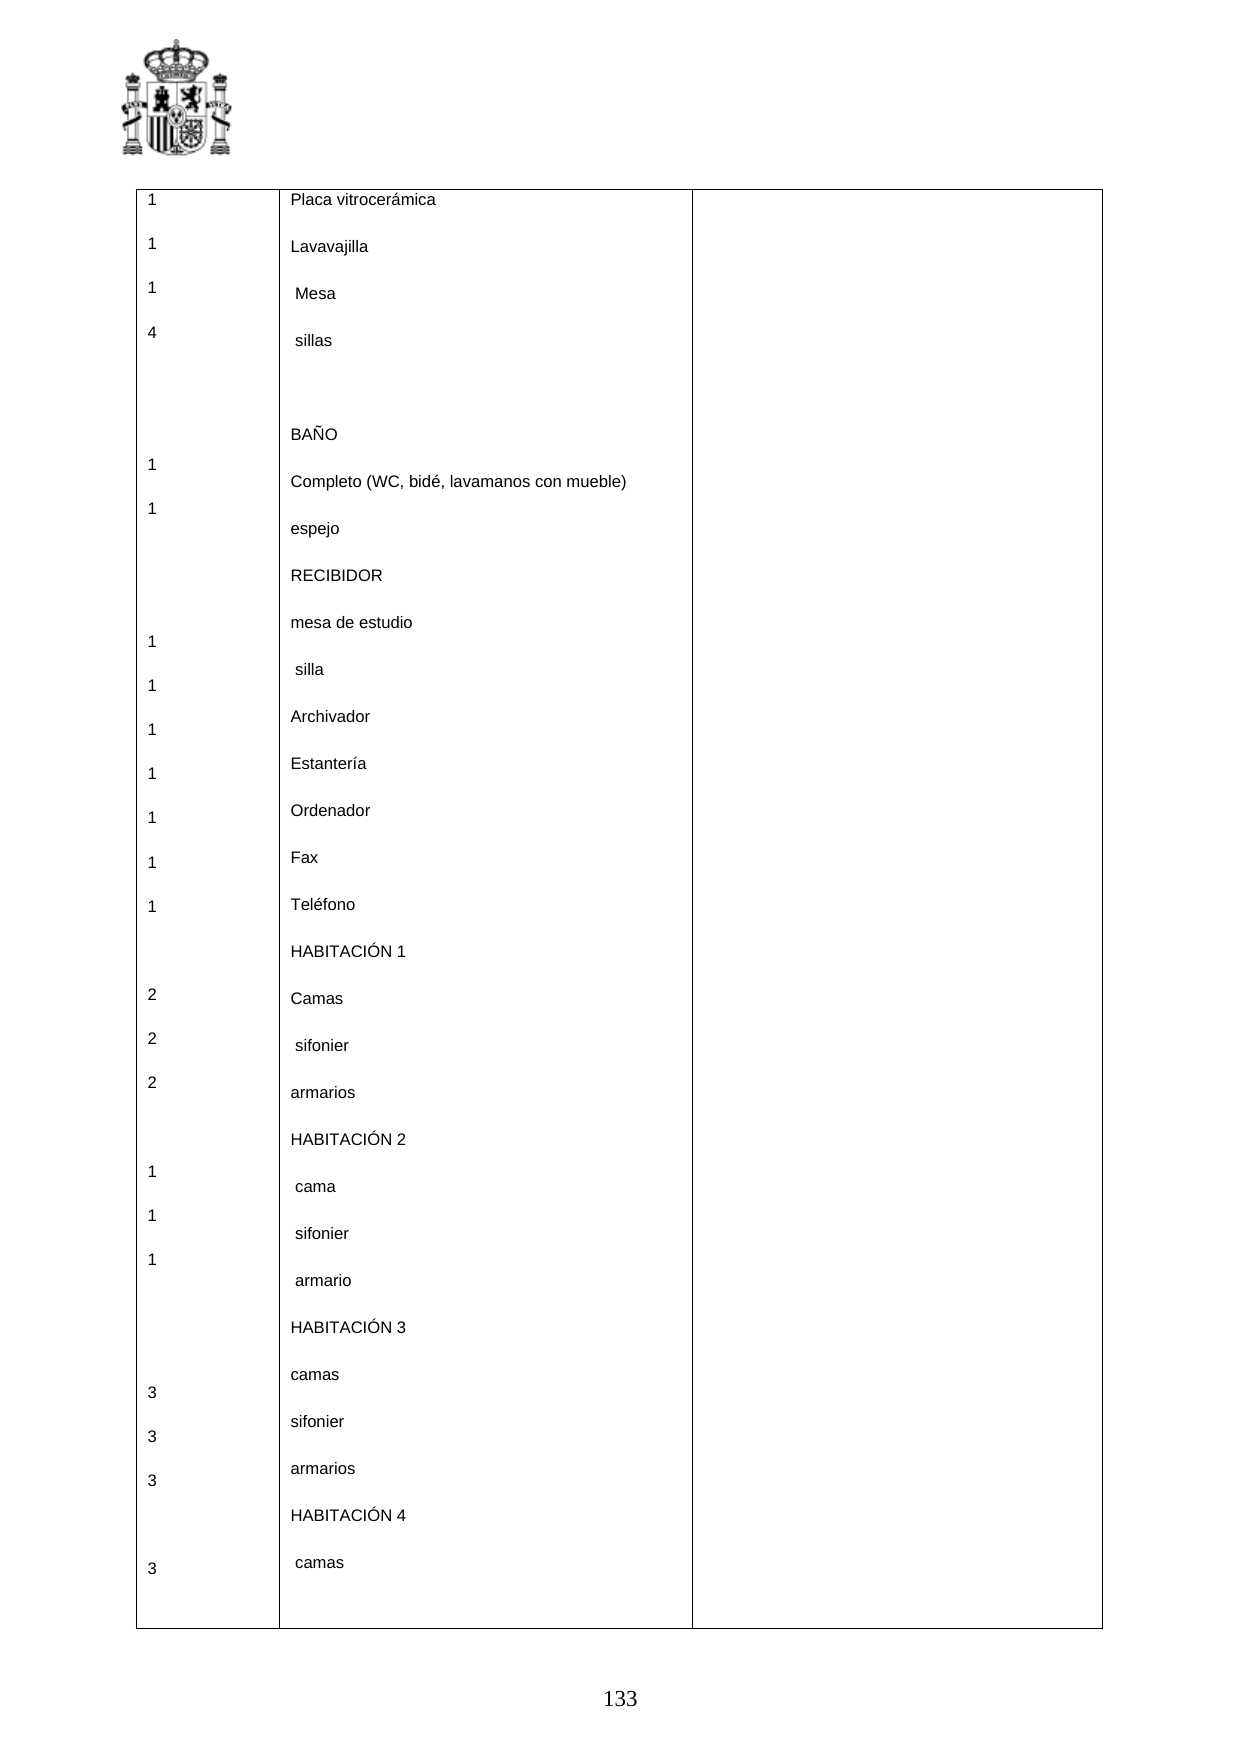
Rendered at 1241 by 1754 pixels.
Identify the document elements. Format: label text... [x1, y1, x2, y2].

table_header 1 1 1 4 1 1 1 1 1 1 1 1 1 2 2 2 1 1 1 3 3 3 3 [137, 190, 279, 1627]
table_header Placa vitrocerámica Lavavajilla Mesa sillas BAÑO Completo (WC, bidé, lavamanos con mueble) espejo RECIBIDOR mesa de estudio silla Archivador Estantería Ordenador Fax Teléfono HABITACIÓN 1 Camas sifonier armarios HABITACIÓN 2 cama sifonier armario HABITACIÓN 3 camas sifonier armarios HABITACIÓN 4 camas [280, 190, 692, 1627]
table_header [693, 190, 1102, 1627]
